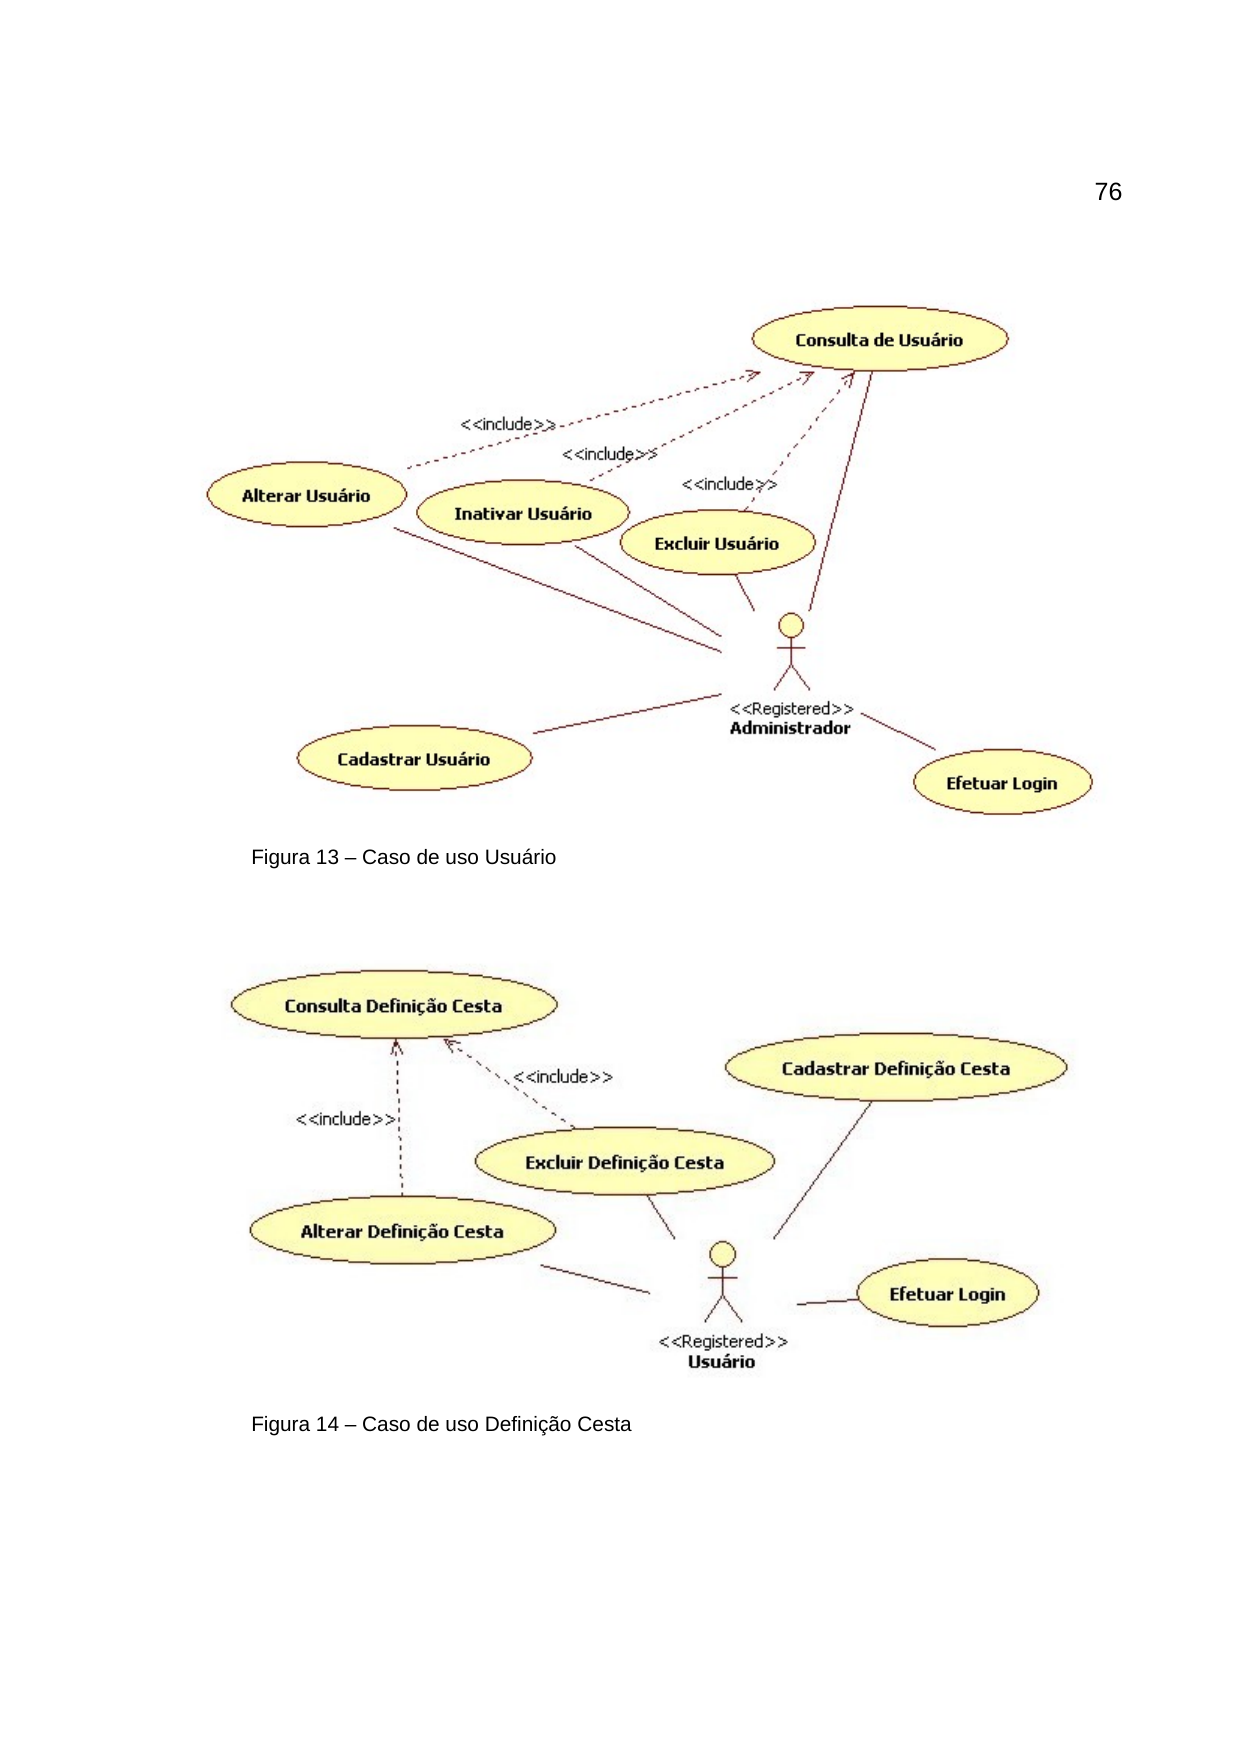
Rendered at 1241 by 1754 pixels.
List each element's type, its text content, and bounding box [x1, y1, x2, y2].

text [177, 266, 1122, 276]
text Figura 13 – Caso de uso Usuário [177, 845, 1122, 868]
picture [177, 276, 1123, 845]
text Figura 14 – Caso de uso Definição Cesta [177, 1412, 1122, 1436]
picture [200, 940, 1099, 1412]
